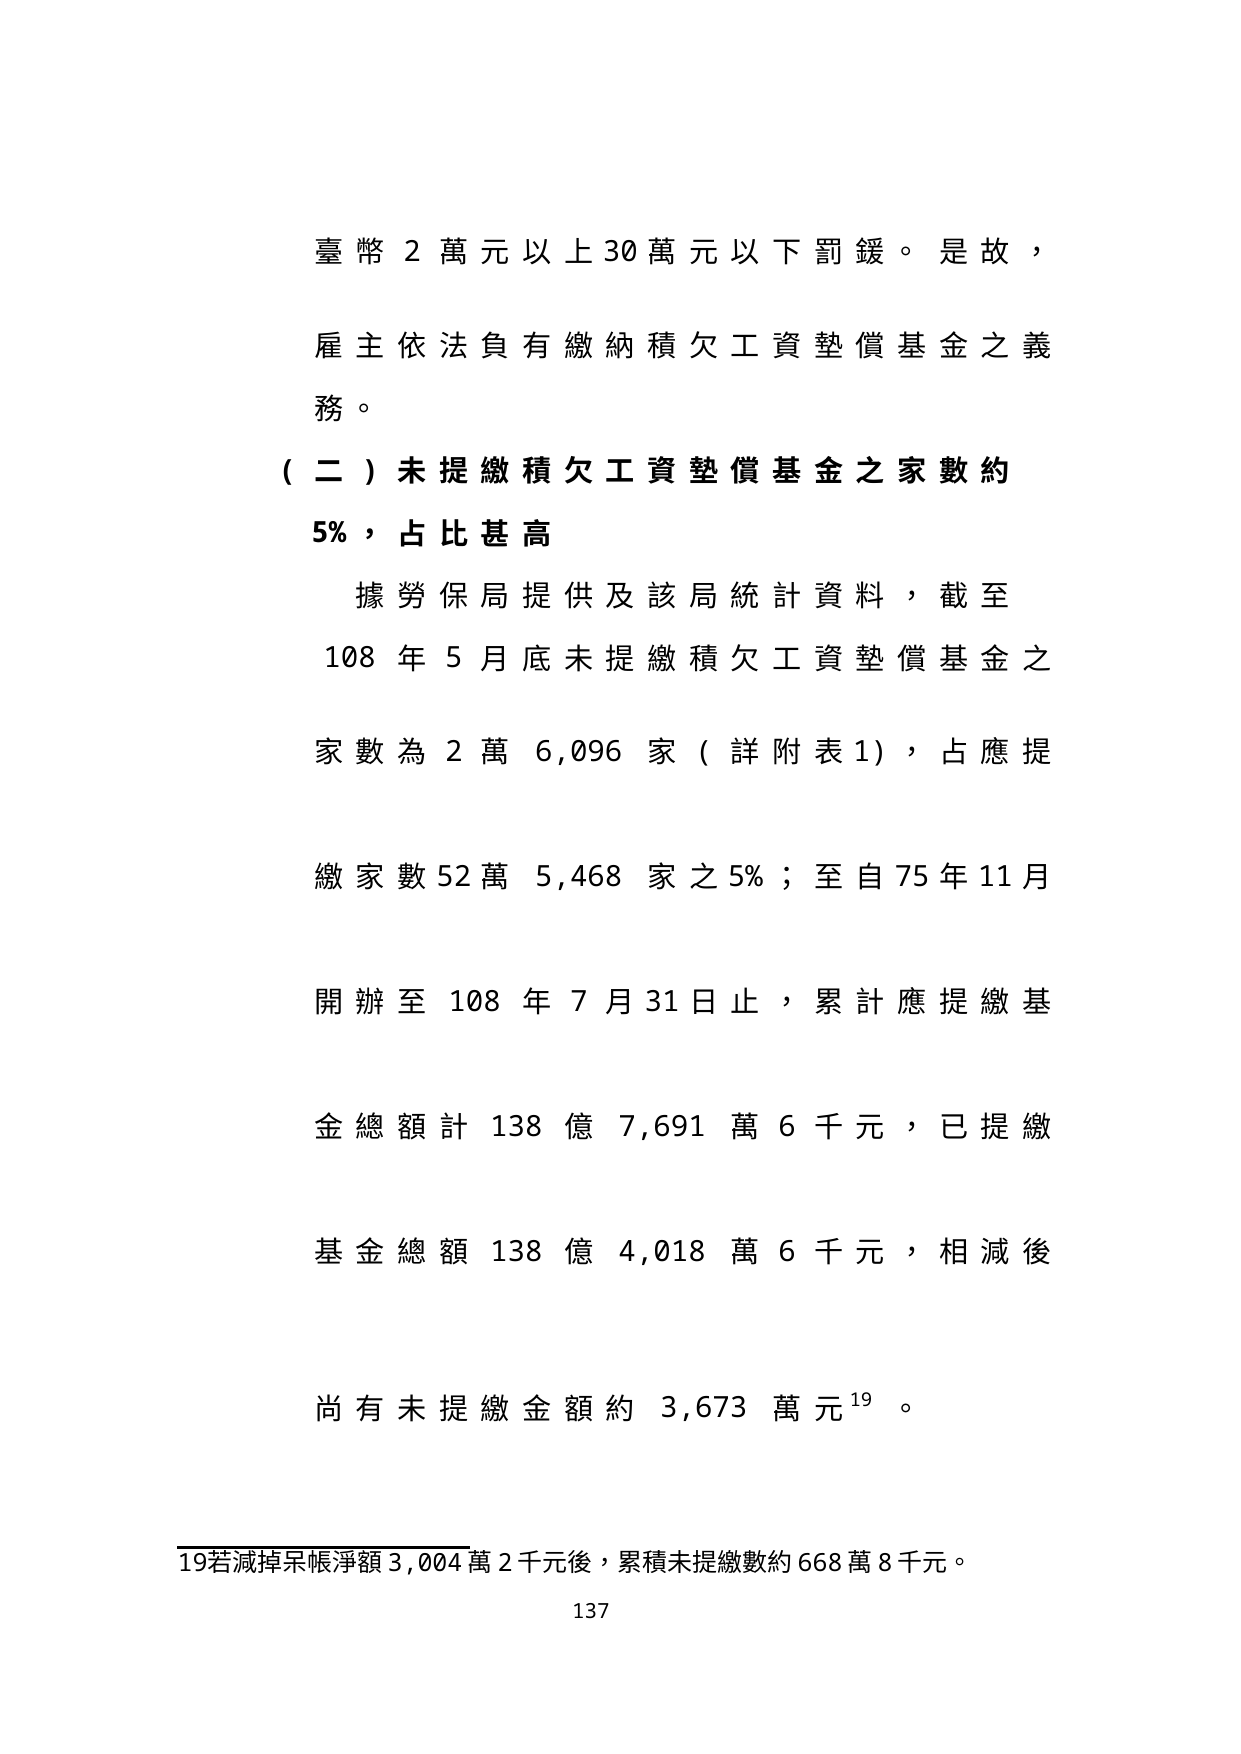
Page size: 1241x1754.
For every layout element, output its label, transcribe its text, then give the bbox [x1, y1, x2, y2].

text 據勞保局提供及該局統計資料，截至108年5月底未提繳積欠工資墊償基金之家數為2萬6,096家(詳附表1)，占應提繳家數52萬5,468家之5%；至自75年11月開辦至108年7月31日止，累計應提繳基金總額計138億7,691萬6千元，已提繳基金總額138億4,018萬6千元，相減後尚有未提繳金額約3,673萬元。 [271, 552, 1058, 1427]
text (二)未提繳積欠工資墊償基金之家數約5%，占比甚高 [242, 427, 1058, 552]
text 若減掉呆帳淨額3,004萬2千元後，累積未提繳數約668萬8千元。 [177, 1548, 1063, 1577]
text 臺幣2萬元以上30萬元以下罰鍰。是故，雇主依法負有繳納積欠工資墊償基金之義務。 [271, 177, 1058, 427]
